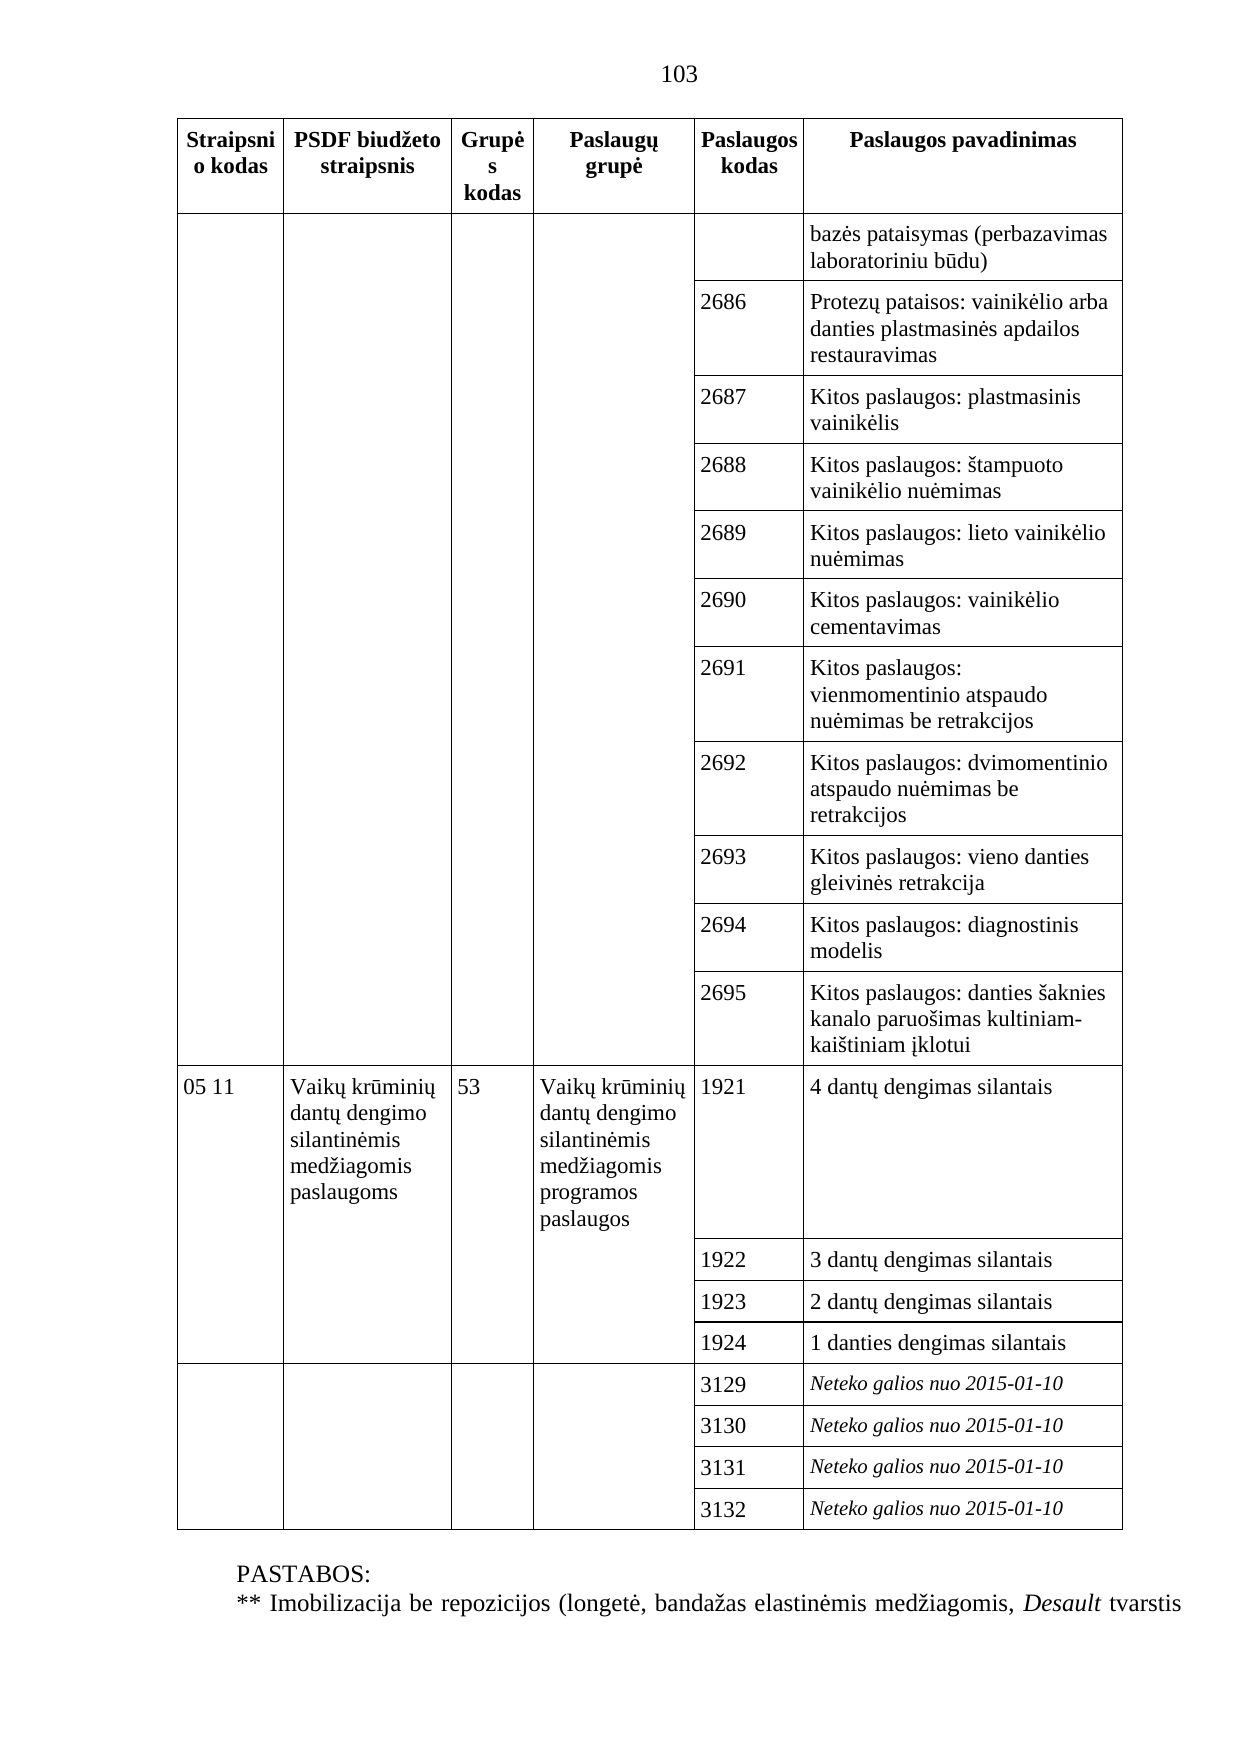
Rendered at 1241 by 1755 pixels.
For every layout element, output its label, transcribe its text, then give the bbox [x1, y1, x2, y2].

table_cell [534, 443, 694, 510]
table_cell 3130 [695, 1406, 803, 1446]
table_cell [452, 578, 533, 646]
table_cell Protezų pataisos: vainikėlio arba danties plastmasinės apdailos restauravimas [804, 281, 1122, 374]
table_cell 2693 [695, 836, 803, 903]
table_cell [178, 214, 283, 280]
table_cell [452, 1364, 533, 1404]
table_cell [284, 1321, 451, 1363]
table_cell [452, 375, 533, 442]
table_cell [452, 1321, 533, 1363]
table_cell [178, 510, 283, 578]
table_cell [284, 443, 451, 510]
table_cell [284, 375, 451, 442]
table_cell [534, 971, 694, 1065]
table_cell [452, 835, 533, 903]
table_cell [534, 1280, 694, 1321]
table_cell [534, 578, 694, 646]
table_cell [534, 214, 694, 280]
table_cell 1923 [695, 1281, 803, 1321]
table_cell Vaikų krūminių dantų dengimo silantinėmis medžiagomis paslaugoms [284, 1066, 451, 1238]
table_header Grupės kodas [452, 119, 533, 212]
table_cell [452, 903, 533, 971]
table_cell Kitos paslaugos: vainikėlio cementavimas [804, 579, 1122, 646]
table_header Paslaugų grupė [534, 119, 694, 212]
table_cell 3 dantų dengimas silantais [804, 1239, 1122, 1280]
table_cell 2687 [695, 376, 803, 442]
table_cell Kitos paslaugos: štampuoto vainikėlio nuėmimas [804, 444, 1122, 510]
table_cell 2690 [695, 579, 803, 646]
table_cell [178, 1364, 283, 1404]
table_cell 2691 [695, 647, 803, 741]
table_cell 2688 [695, 444, 803, 510]
table_cell Neteko galios nuo 2015-01-10 [804, 1406, 1122, 1446]
table_cell [284, 741, 451, 835]
table_cell [178, 741, 283, 835]
table_cell 3131 [695, 1447, 803, 1488]
text ** Imobilizacija be repozicijos (longetė, bandažas elastinėmis medžiagomis, Desault tvarstis [177, 1588, 1181, 1616]
table_cell Neteko galios nuo 2015-01-10 [804, 1489, 1122, 1529]
table_cell [534, 835, 694, 903]
table_cell [534, 1364, 694, 1488]
table_cell [534, 510, 694, 578]
table_cell [178, 1238, 283, 1280]
table_cell Kitos paslaugos: plastmasinis vainikėlis [804, 376, 1122, 442]
table_cell [695, 214, 803, 280]
table_cell [284, 835, 451, 903]
table_cell [284, 646, 451, 741]
table_header Straipsnio kodas [178, 119, 283, 212]
table_cell [284, 1280, 451, 1321]
table_cell [452, 510, 533, 578]
table_header PSDF biudžeto straipsnis [284, 119, 451, 212]
table_cell 3132 [695, 1489, 803, 1529]
table_cell [452, 741, 533, 835]
table_cell Vaikų krūminių dantų dengimo silantinėmis medžiagomis programos paslaugos [534, 1066, 694, 1238]
table_cell 53 [452, 1066, 533, 1238]
table_cell [284, 214, 451, 280]
table_cell [178, 646, 283, 741]
table_cell 05 11 [178, 1066, 283, 1238]
table_cell 2686 [695, 281, 803, 374]
table_cell Neteko galios nuo 2015-01-10 [804, 1447, 1122, 1488]
table_cell [284, 1238, 451, 1280]
table_cell [534, 280, 694, 374]
table_cell Kitos paslaugos: vieno danties gleivinės retrakcija [804, 836, 1122, 903]
table_cell [178, 1446, 283, 1488]
table_cell [452, 971, 533, 1065]
table_cell [534, 375, 694, 442]
table_cell [178, 280, 283, 374]
table_cell [178, 1280, 283, 1321]
text PASTABOS: [177, 1559, 1181, 1588]
table_cell [178, 443, 283, 510]
table_cell 2 dantų dengimas silantais [804, 1281, 1122, 1321]
table_cell [452, 214, 533, 280]
table_cell [284, 510, 451, 578]
table_cell [284, 280, 451, 374]
table_cell 3129 [695, 1364, 803, 1404]
table_cell [534, 646, 694, 741]
table_cell [452, 1238, 533, 1280]
table_cell Kitos paslaugos: dvimomentinio atspaudo nuėmimas be retrakcijos [804, 742, 1122, 835]
table_cell 1922 [695, 1239, 803, 1280]
table_cell [178, 1488, 283, 1529]
table_header Paslaugos kodas [695, 119, 803, 212]
table_cell [452, 1280, 533, 1321]
table_cell 2695 [695, 972, 803, 1065]
table_cell 1921 [695, 1066, 803, 1238]
table_cell Kitos paslaugos: lieto vainikėlio nuėmimas [804, 511, 1122, 578]
table_cell 2689 [695, 511, 803, 578]
table_cell Kitos paslaugos: danties šaknies kanalo paruošimas kultiniam-kaištiniam įklotui [804, 972, 1122, 1065]
table_cell 2692 [695, 742, 803, 835]
table_cell [452, 280, 533, 374]
table_cell [178, 835, 283, 903]
table_cell [452, 1405, 533, 1446]
table_cell [534, 903, 694, 971]
table_cell [178, 1405, 283, 1446]
table_cell [284, 578, 451, 646]
table_cell Neteko galios nuo 2015-01-10 [804, 1364, 1122, 1404]
table_cell [178, 375, 283, 442]
table_cell [178, 903, 283, 971]
table_cell 1924 [695, 1323, 803, 1363]
table_cell [452, 646, 533, 741]
table_cell 1 danties dengimas silantais [804, 1323, 1122, 1363]
table_cell [178, 1321, 283, 1363]
table_cell [284, 1364, 451, 1529]
table_cell [284, 971, 451, 1065]
table_cell [178, 971, 283, 1065]
table_cell 2694 [695, 904, 803, 971]
table_cell [452, 443, 533, 510]
table_cell [284, 903, 451, 971]
table_cell Kitos paslaugos: vienmomentinio atspaudo nuėmimas be retrakcijos [804, 647, 1122, 741]
table_header Paslaugos pavadinimas [804, 119, 1122, 212]
table_cell [534, 741, 694, 835]
table_cell [534, 1488, 694, 1529]
table_cell bazės pataisymas (perbazavimas laboratoriniu būdu) [804, 214, 1122, 280]
table_cell [178, 578, 283, 646]
table_cell [534, 1238, 694, 1280]
table_cell Kitos paslaugos: diagnostinis modelis [804, 904, 1122, 971]
table_cell [452, 1446, 533, 1488]
table_cell [452, 1488, 533, 1529]
table_cell 4 dantų dengimas silantais [804, 1066, 1122, 1238]
table_cell [534, 1321, 694, 1363]
